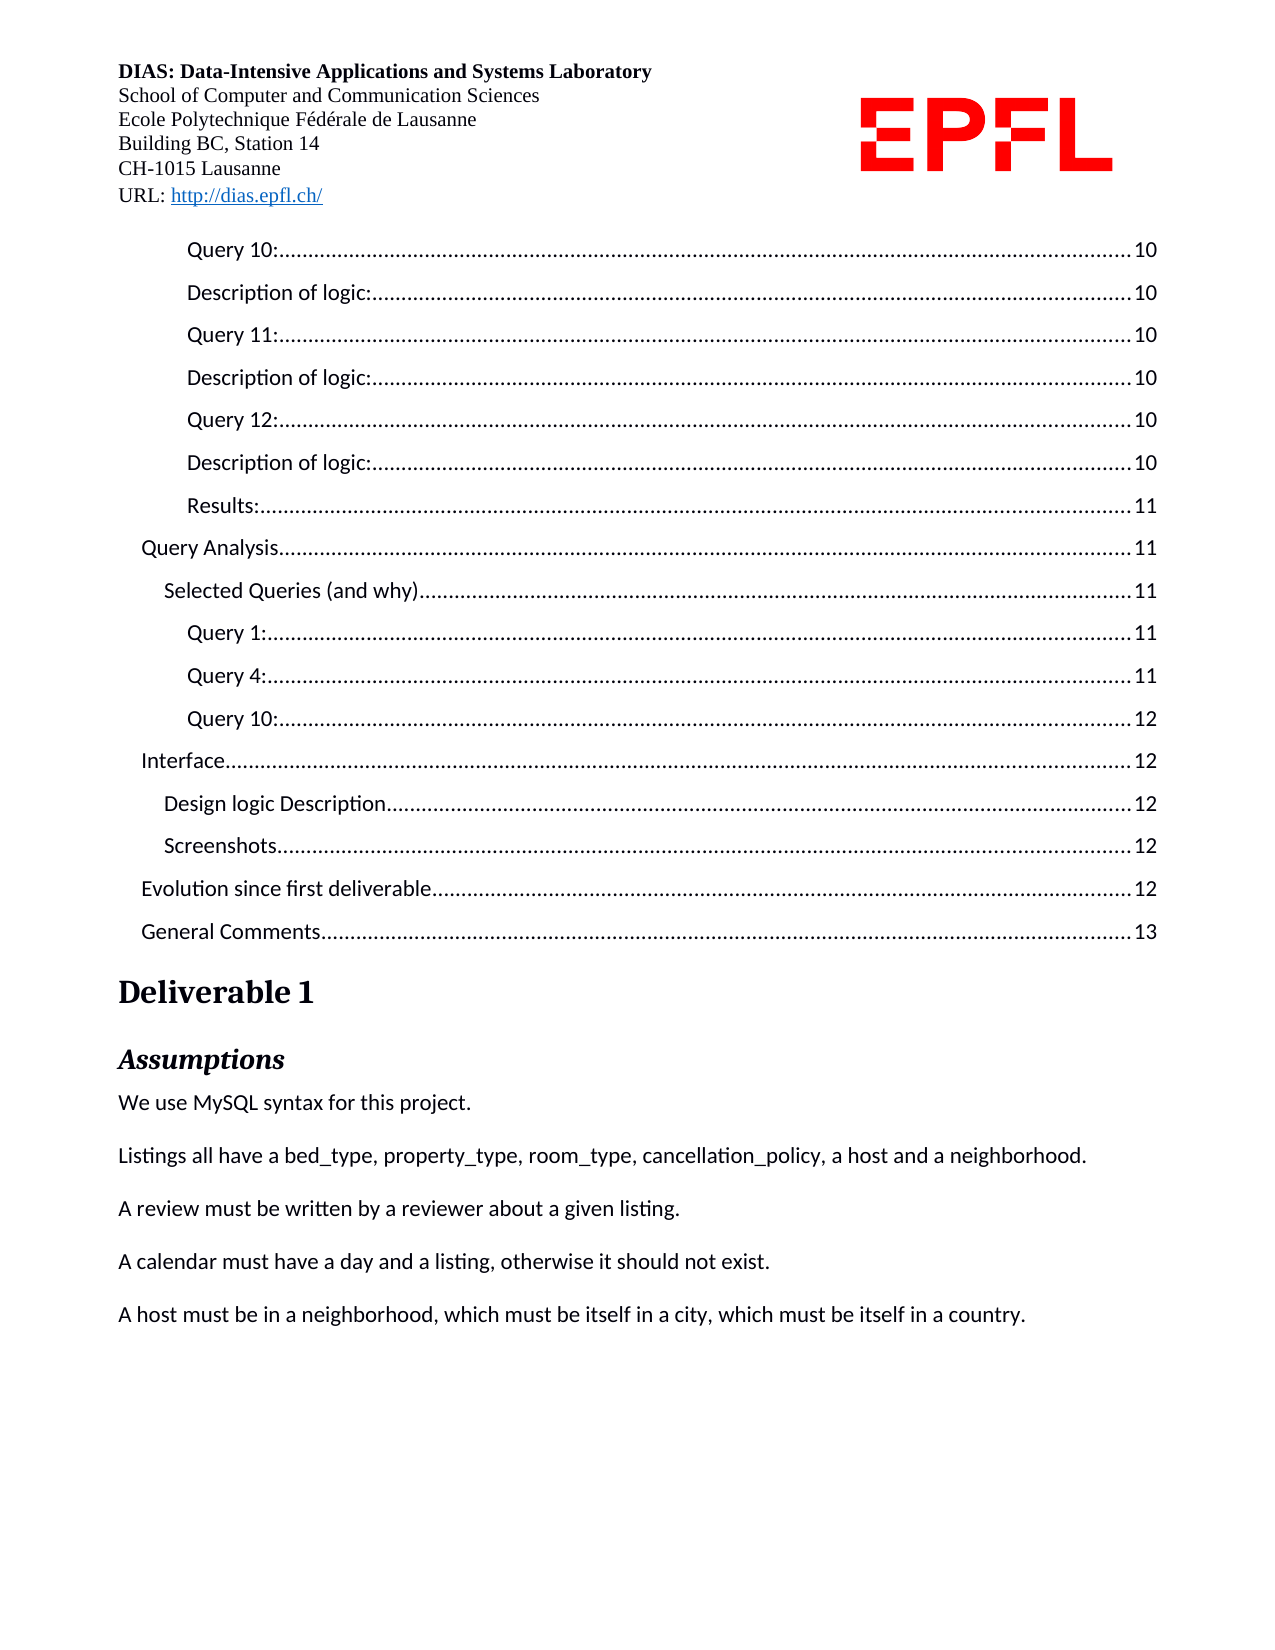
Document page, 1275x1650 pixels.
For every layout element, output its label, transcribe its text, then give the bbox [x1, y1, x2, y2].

text Results: 11 [187, 491, 1157, 519]
text A calendar must have a day and a listing, otherwise it should not exist. [118, 1247, 1157, 1275]
text Selected Queries (and why) 11 [164, 576, 1157, 604]
text Query Analysis 11 [141, 533, 1157, 561]
text Description of logic: 10 [187, 363, 1157, 391]
subtitle Deliverable 1 [118, 974, 1157, 1012]
text Design logic Description 12 [164, 789, 1157, 817]
text We use MySQL syntax for this project. [118, 1088, 1157, 1116]
text Query 12: 10 [187, 406, 1157, 433]
text A review must be written by a reviewer about a given listing. [118, 1194, 1157, 1222]
text Evolution since first deliverable 12 [141, 874, 1157, 902]
subtitle Assumptions [118, 1043, 1157, 1077]
text Query 10: 10 [187, 235, 1157, 263]
picture [829, 67, 1143, 203]
text General Comments 13 [141, 917, 1157, 945]
text Query 10: 12 [187, 704, 1157, 732]
text A host must be in a neighborhood, which must be itself in a city, which must be itself in a country. [118, 1300, 1157, 1328]
text Query 1: 11 [187, 618, 1157, 647]
text Query 11: 10 [187, 320, 1157, 348]
text Interface 12 [141, 746, 1157, 774]
text Listings all have a bed_type, property_type, room_type, cancellation_policy, a host and a neighborhood. [118, 1141, 1157, 1169]
text Description of logic: 10 [187, 448, 1157, 476]
text Description of logic: 10 [187, 278, 1157, 306]
text Query 4: 11 [187, 661, 1157, 689]
text Screenshots 12 [164, 832, 1157, 859]
